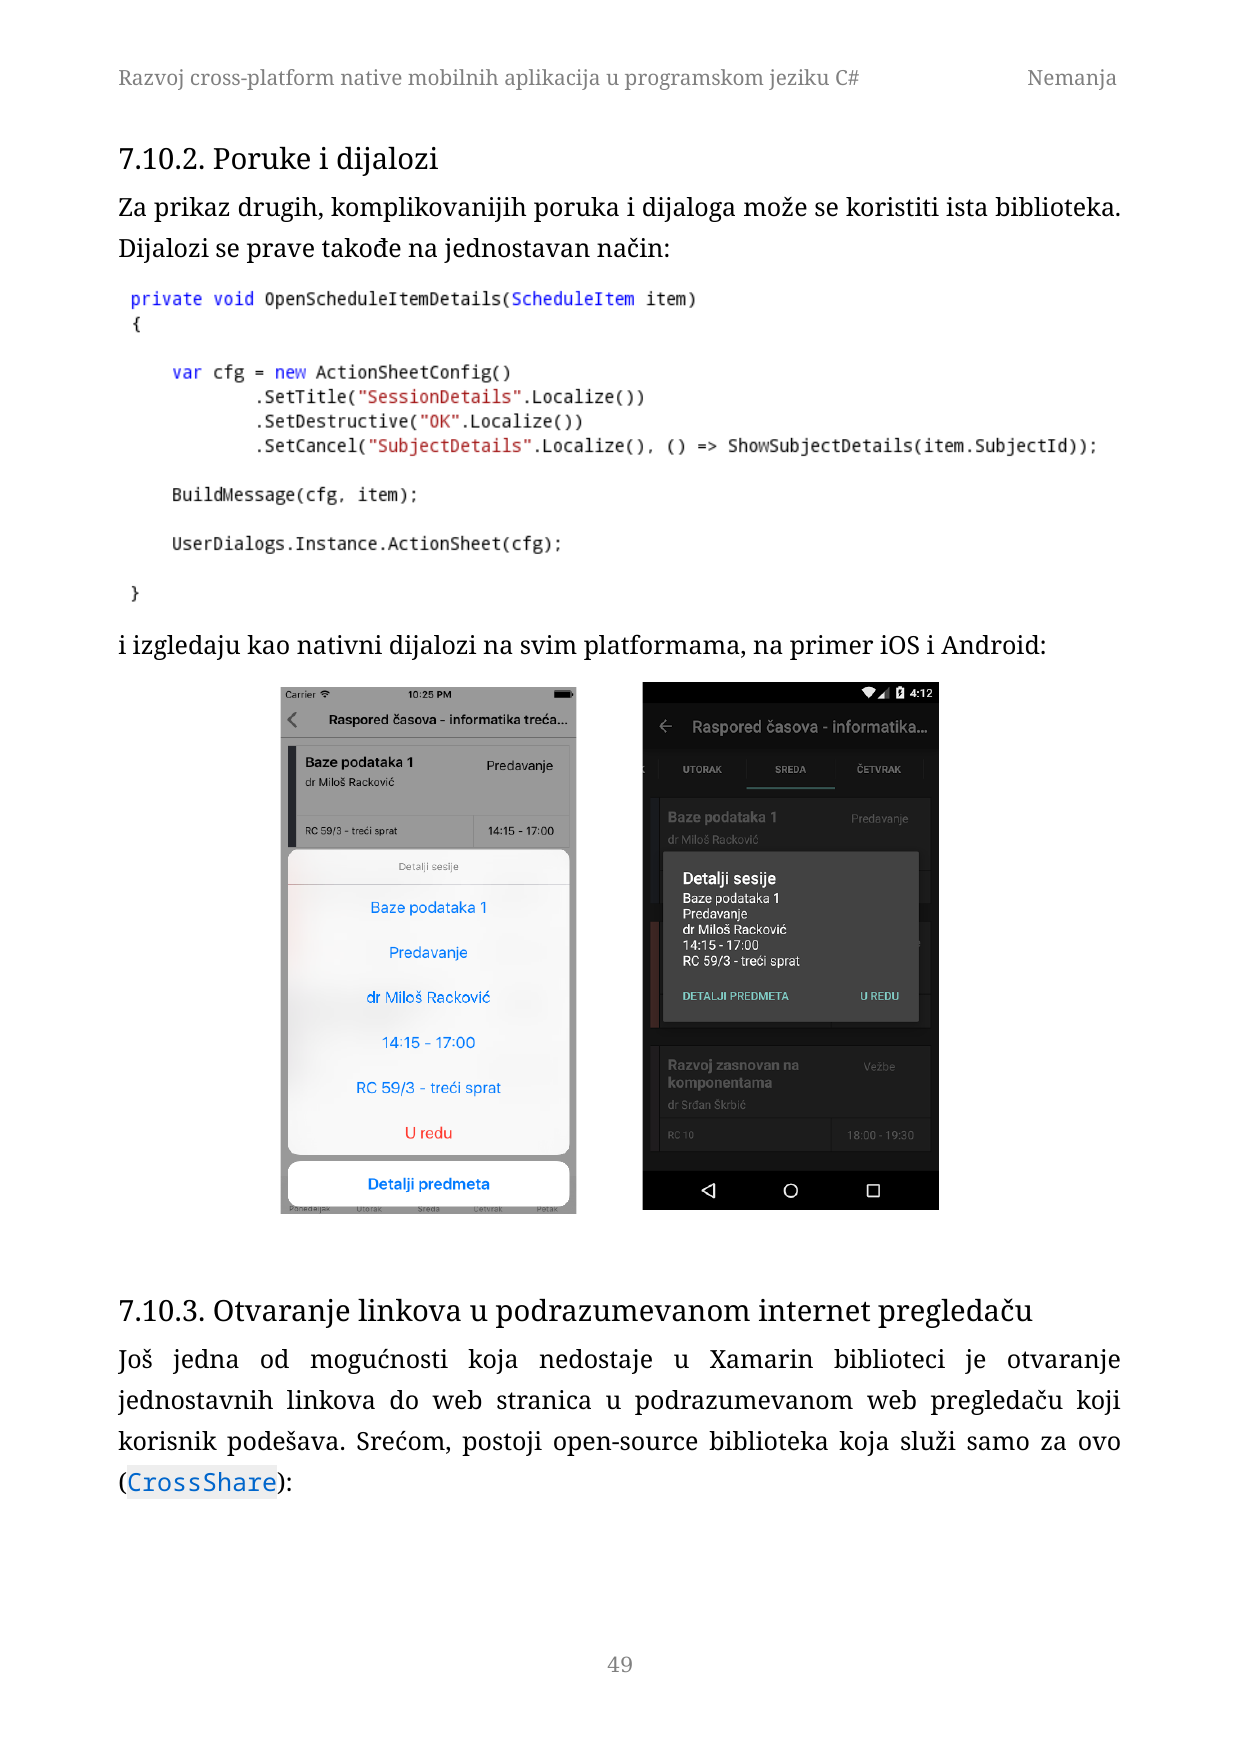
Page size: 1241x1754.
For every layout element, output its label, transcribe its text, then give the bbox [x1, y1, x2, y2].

subtitle 7.10.2. Poruke i dijalozi [118, 138, 1122, 178]
text Još jedna od mogućnosti koja nedostaje u Xamarin biblioteci je otvaranje jednostavnih linkova do web stranica u podrazumevanom web pregledaču koji korisnik podešava. Srećom, postoji open-source biblioteka koja služi samo za ovo (CrossShare): [118, 1342, 1122, 1499]
text i izgledaju kao nativni dijalozi na svim platformama, na primer iOS i Android: [118, 621, 1122, 661]
text Za prikaz drugih, komplikovanijih poruka i dijaloga može se koristiti ista biblioteka. Dijalozi se prave takođe na jednostavan način: [118, 190, 1122, 265]
subtitle 7.10.3. Otvaranje linkova u podrazumevanom internet pregledaču [118, 1290, 1122, 1329]
picture [642, 682, 939, 1210]
picture [118, 286, 1123, 621]
picture [280, 687, 577, 1214]
